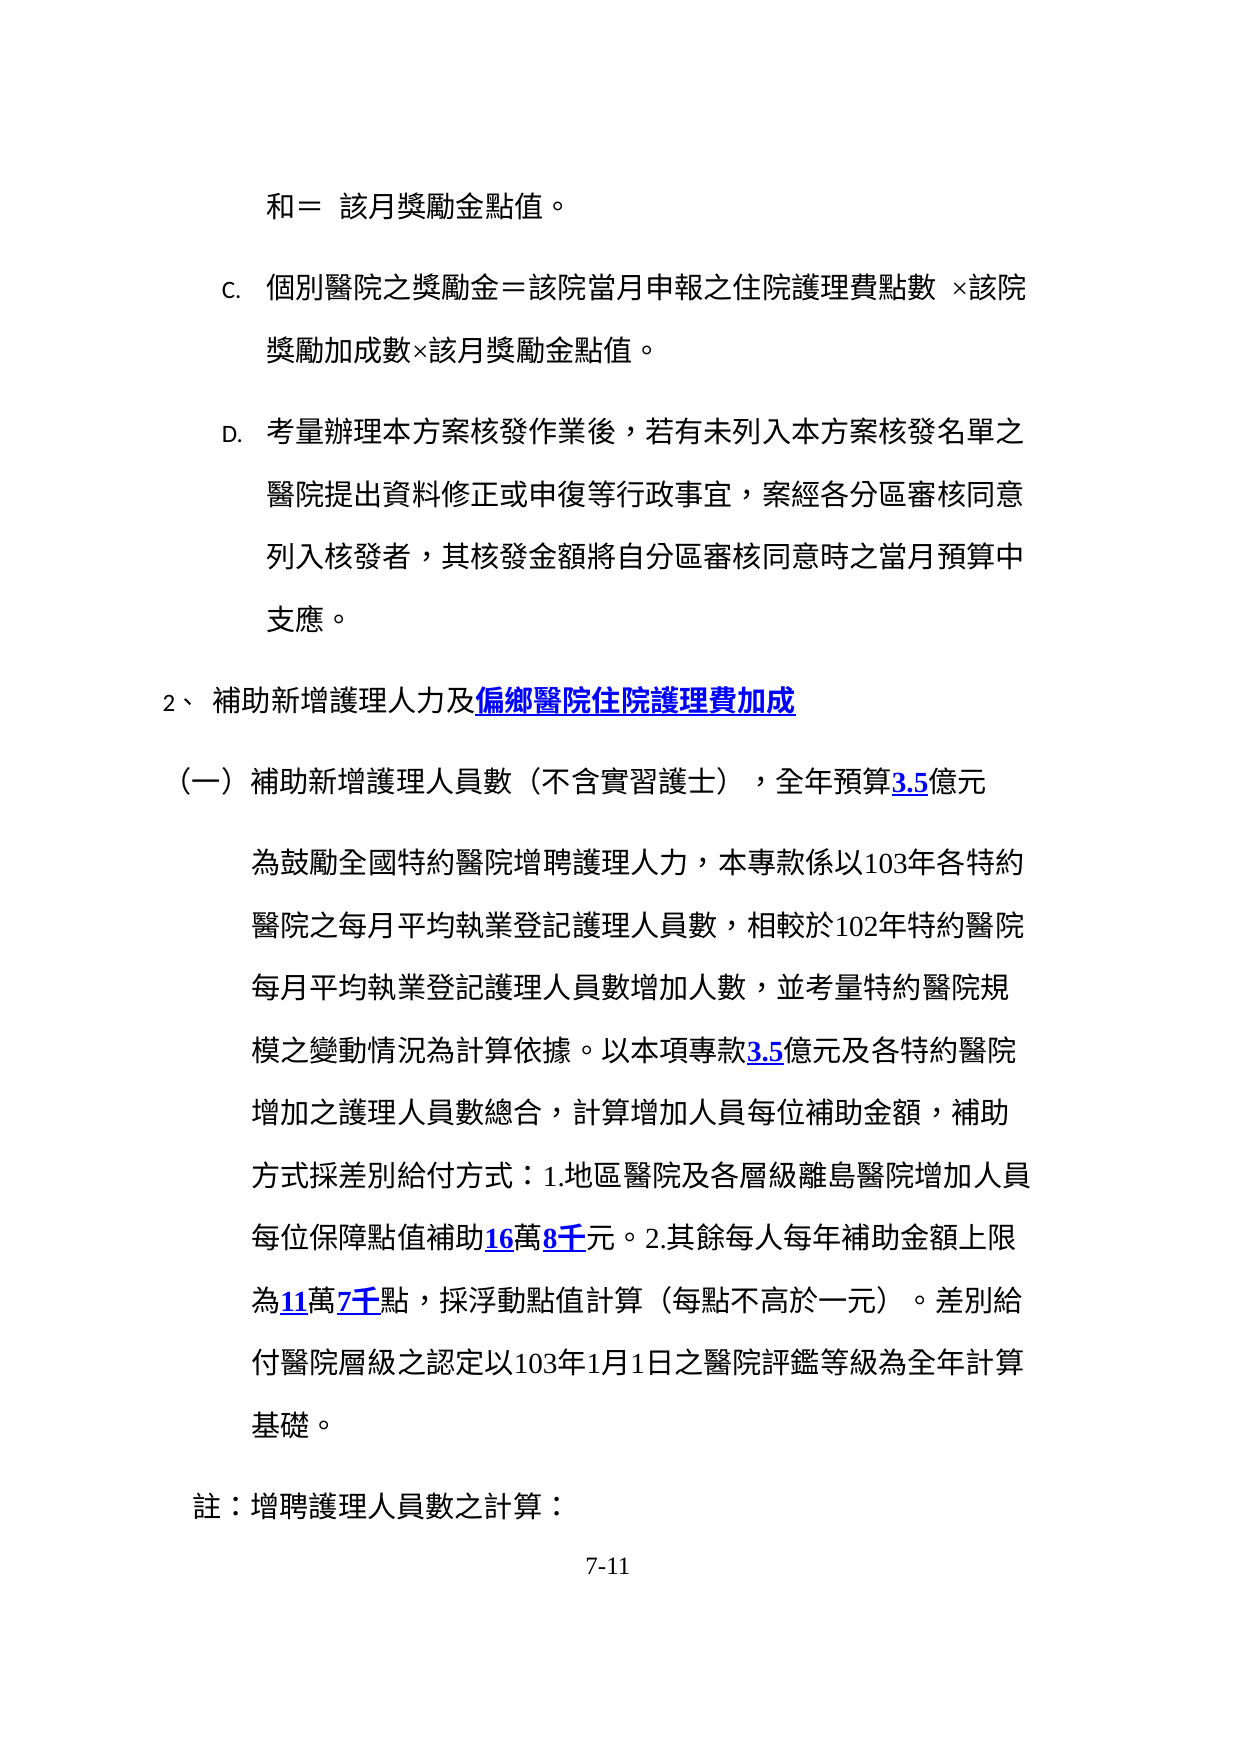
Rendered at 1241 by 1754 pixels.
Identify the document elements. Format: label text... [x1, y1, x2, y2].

text 註：增聘護理人員數之計算： [192, 1463, 1038, 1526]
text （一）補助新增護理人員數（不含實習護士），全年預算3.5億元 [162, 738, 1038, 801]
text 為鼓勵全國特約醫院增聘護理人力，本專款係以103年各特約醫院之每月平均執業登記護理人員數，相較於102年特約醫院每月平均執業登記護理人員數增加人數，並考量特約醫院規模之變動情況為計算依據。以本項專款3.5億元及各特約醫院增加之護理人員數總合，計算增加人員每位補助金額，補助方式採差別給付方式：1.地區醫院及各層級離島醫院增加人員每位保障點值補助16萬8千元。2.其餘每人每年補助金額上限為11萬7千點，採浮動點值計算（每點不高於一元）。差別給付醫院層級之認定以103年1月1日之醫院評鑑等級為全年計算基礎。 [251, 819, 1038, 1444]
list 考量辦理本方案核發作業後，若有未列入本方案核發名單之醫院提出資料修正或申復等行政事宜，案經各分區審核同意列入核發者，其核發金額將自分區審核同意時之當月預算中支應。 [222, 388, 1038, 638]
list 補助新增護理人力及偏鄉醫院住院護理費加成 [162, 657, 1038, 719]
list 個別醫院之獎勵金＝該院當月申報之住院護理費點數 ×該院獎勵加成數×該月獎勵金點值。 [222, 244, 1038, 369]
list 和＝ 該月獎勵金點值。 [222, 163, 1038, 226]
